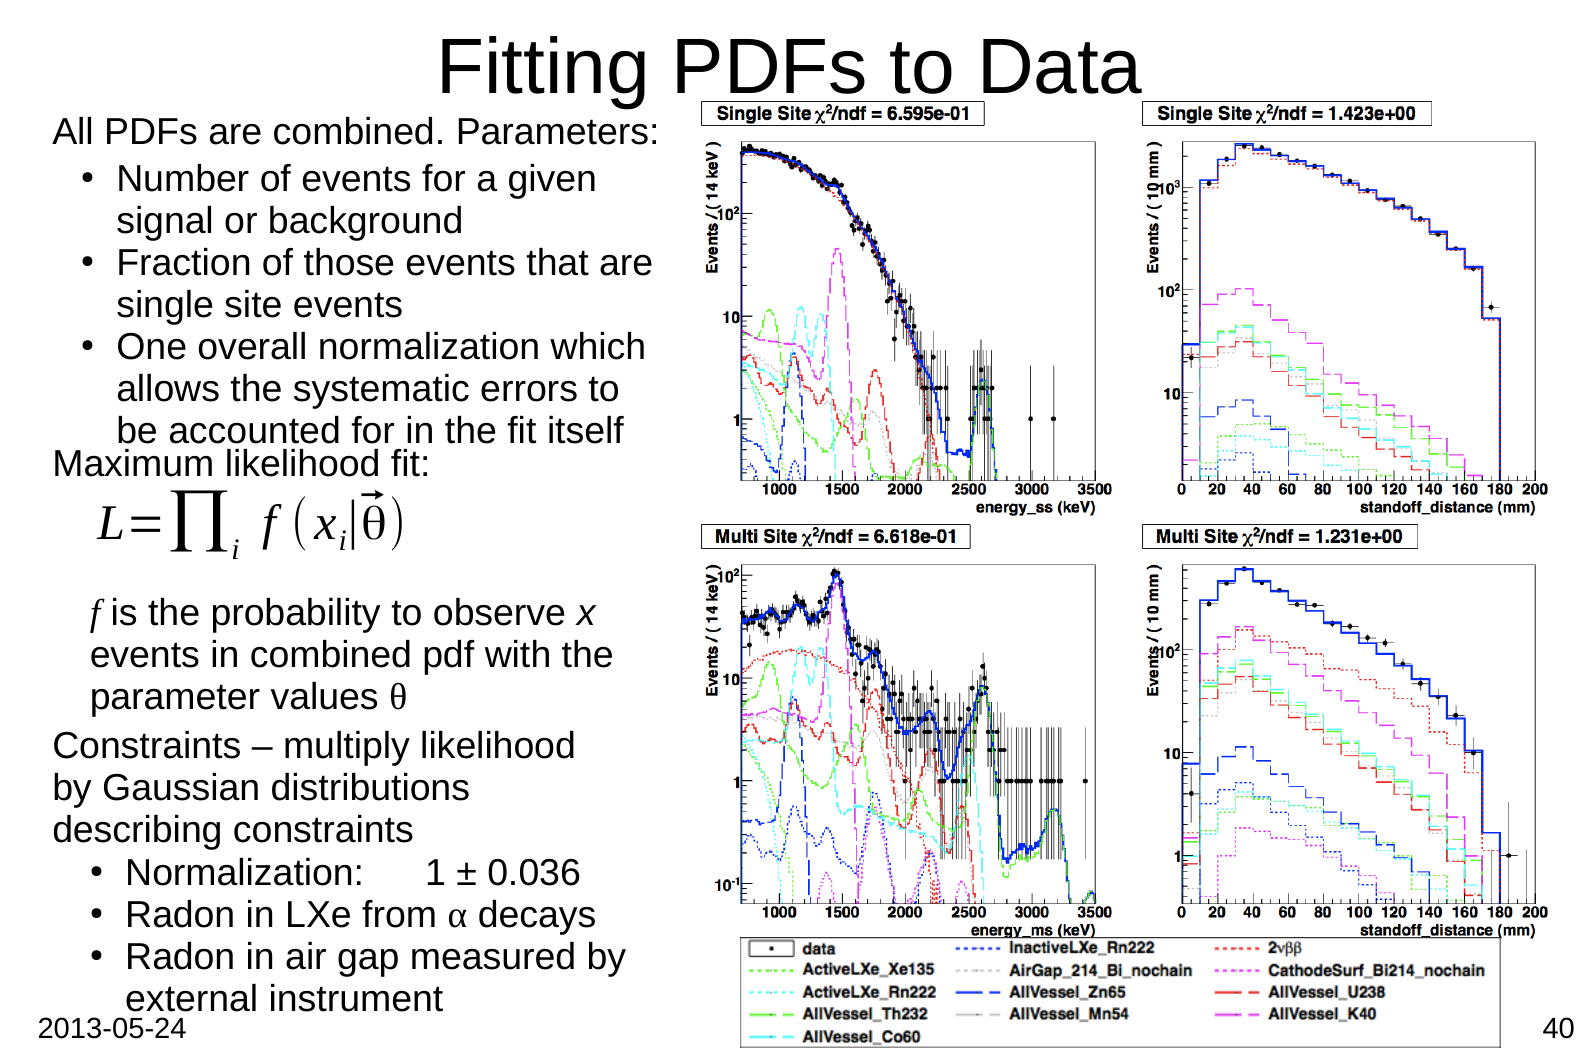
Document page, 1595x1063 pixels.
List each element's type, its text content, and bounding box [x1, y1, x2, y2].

text_box f is the probability to observe x events in combined pdf with the parameter values θ [75, 584, 638, 714]
chart [86, 487, 413, 567]
text_box Maximum likelihood fit: [37, 435, 451, 488]
text_box Number of events for a given signal or background Fraction of those events that are single site events One overall normalization which allows the systematic errors to be accounted for in the fit itself [66, 150, 676, 428]
title Fitting PDFs to Data [79, 19, 1501, 113]
text_box All PDFs are combined. Parameters: [37, 103, 684, 156]
picture [697, 99, 1579, 1048]
text_box Normalization: 1 ± 0.036 Radon in LXe from α decays Radon in air gap measured by external instrument [75, 844, 676, 1010]
text_box Constraints – multiply likelihood by Gaussian distributions describing constraints [37, 717, 638, 845]
